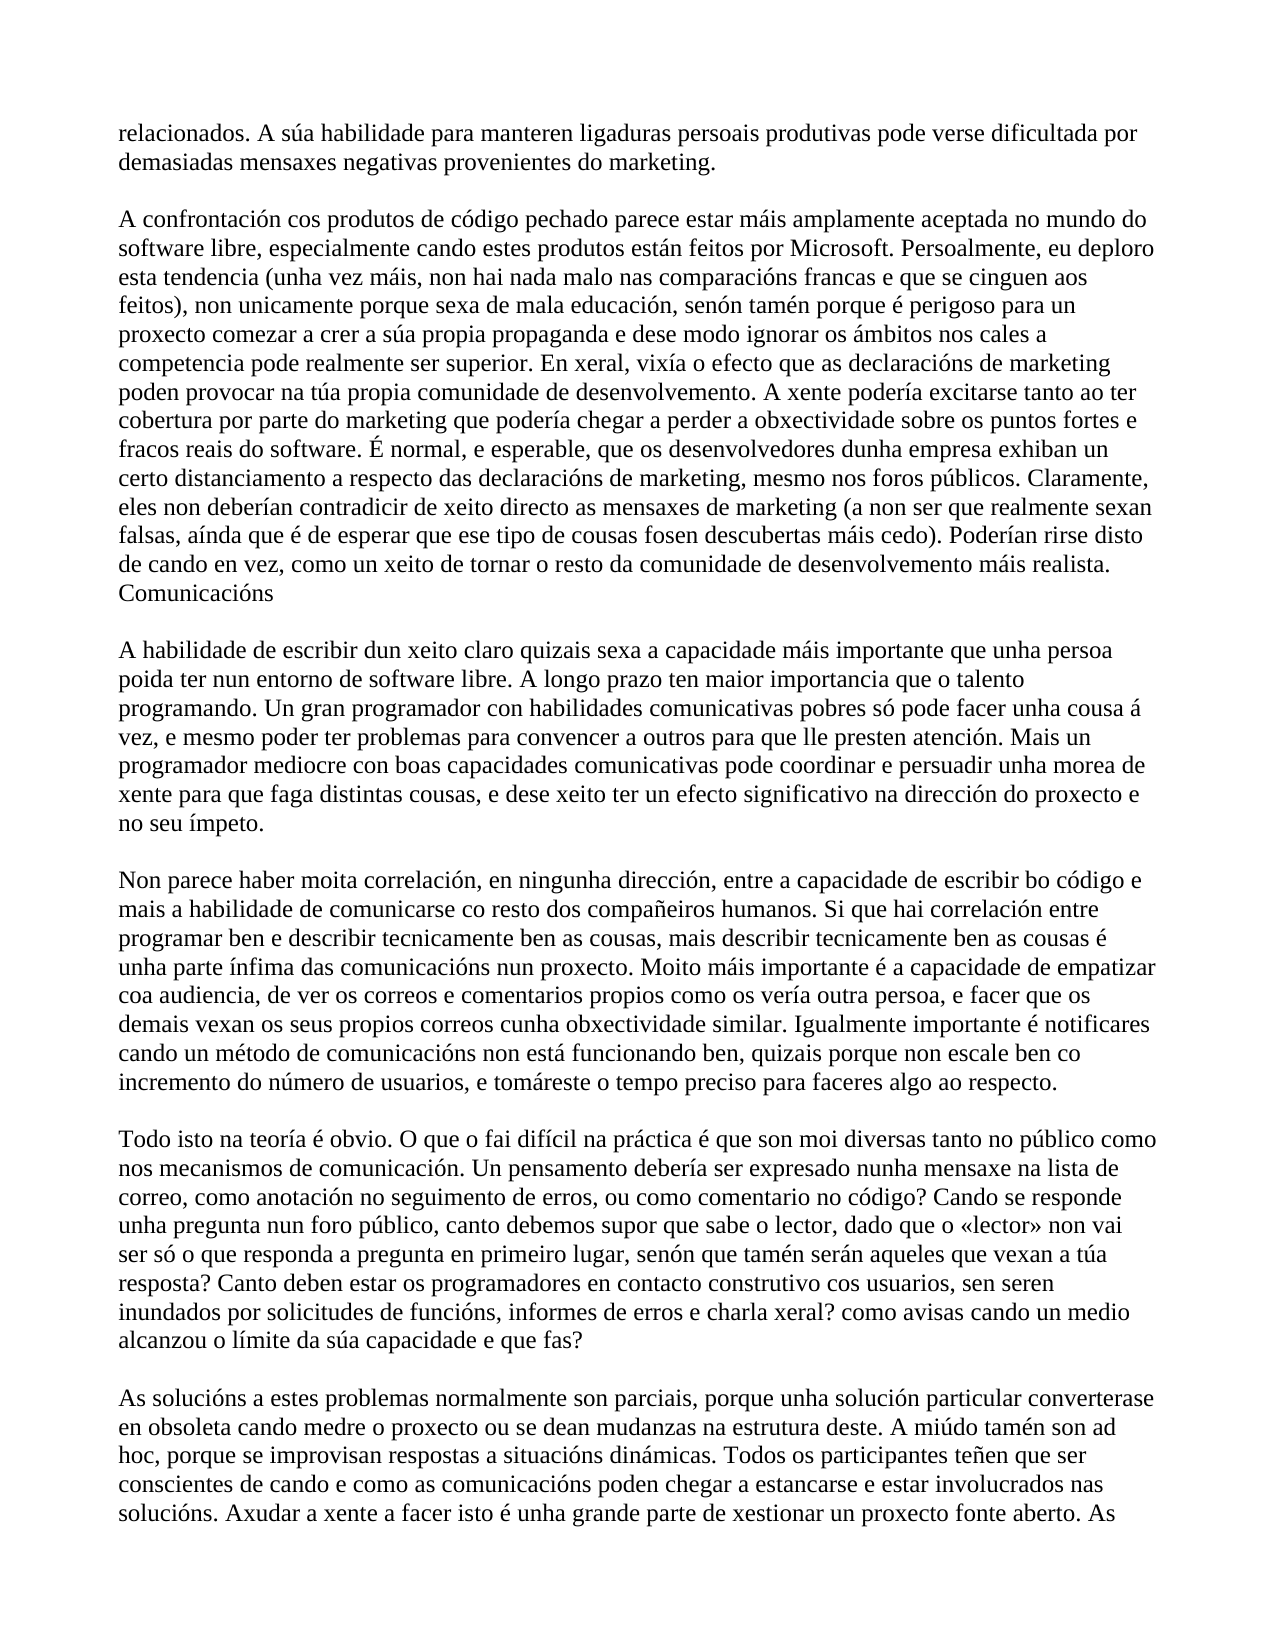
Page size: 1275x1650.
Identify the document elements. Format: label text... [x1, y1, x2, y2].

text Non parece haber moita correlación, en ningunha dirección, entre a capacidade de escribir bo código e mais a habilidade de comunicarse co resto dos compañeiros humanos. Si que hai correlación entre programar ben e describir tecnicamente ben as cousas, mais describir tecnicamente ben as cousas é unha parte ínfima das comunicacións nun proxecto. Moito máis importante é a capacidade de empatizar coa audiencia, de ver os correos e comentarios propios como os vería outra persoa, e facer que os demais vexan os seus propios correos cunha obxectividade similar. Igualmente importante é notificares cando un método de comunicacións non está funcionando ben, quizais porque non escale ben co incremento do número de usuarios, e tomáreste o tempo preciso para faceres algo ao respecto. [118, 866, 1157, 1096]
text Comunicacións [118, 578, 1157, 607]
text relacionados. A súa habilidade para manteren ligaduras persoais produtivas pode verse dificultada por demasiadas mensaxes negativas provenientes do marketing. [118, 118, 1157, 176]
text A confrontación cos produtos de código pechado parece estar máis amplamente aceptada no mundo do software libre, especialmente cando estes produtos están feitos por Microsoft. Persoalmente, eu deploro esta tendencia (unha vez máis, non hai nada malo nas comparacións francas e que se cinguen aos feitos), non unicamente porque sexa de mala educación, senón tamén porque é perigoso para un proxecto comezar a crer a súa propia propaganda e dese modo ignorar os ámbitos nos cales a competencia pode realmente ser superior. En xeral, vixía o efecto que as declaracións de marketing poden provocar na túa propia comunidade de desenvolvemento. A xente podería excitarse tanto ao ter cobertura por parte do marketing que podería chegar a perder a obxectividade sobre os puntos fortes e fracos reais do software. É normal, e esperable, que os desenvolvedores dunha empresa exhiban un certo distanciamento a respecto das declaracións de marketing, mesmo nos foros públicos. Claramente, eles non deberían contradicir de xeito directo as mensaxes de marketing (a non ser que realmente sexan falsas, aínda que é de esperar que ese tipo de cousas fosen descubertas máis cedo). Poderían rirse disto de cando en vez, como un xeito de tornar o resto da comunidade de desenvolvemento máis realista. [118, 204, 1157, 578]
text Todo isto na teoría é obvio. O que o fai difícil na práctica é que son moi diversas tanto no público como nos mecanismos de comunicación. Un pensamento debería ser expresado nunha mensaxe na lista de correo, como anotación no seguimento de erros, ou como comentario no código? Cando se responde unha pregunta nun foro público, canto debemos supor que sabe o lector, dado que o «lector» non vai ser só o que responda a pregunta en primeiro lugar, senón que tamén serán aqueles que vexan a túa resposta? Canto deben estar os programadores en contacto construtivo cos usuarios, sen seren inundados por solicitudes de funcións, informes de erros e charla xeral? como avisas cando un medio alcanzou o límite da súa capacidade e que fas? [118, 1124, 1157, 1354]
text As solucións a estes problemas normalmente son parciais, porque unha solución particular converterase en obsoleta cando medre o proxecto ou se dean mudanzas na estrutura deste. A miúdo tamén son ad hoc, porque se improvisan respostas a situacións dinámicas. Todos os participantes teñen que ser conscientes de cando e como as comunicacións poden chegar a estancarse e estar involucrados nas solucións. Axudar a xente a facer isto é unha grande parte de xestionar un proxecto fonte aberto. As [118, 1383, 1157, 1527]
text A habilidade de escribir dun xeito claro quizais sexa a capacidade máis importante que unha persoa poida ter nun entorno de software libre. A longo prazo ten maior importancia que o talento programando. Un gran programador con habilidades comunicativas pobres só pode facer unha cousa á vez, e mesmo poder ter problemas para convencer a outros para que lle presten atención. Mais un programador mediocre con boas capacidades comunicativas pode coordinar e persuadir unha morea de xente para que faga distintas cousas, e dese xeito ter un efecto significativo na dirección do proxecto e no seu ímpeto. [118, 636, 1157, 837]
